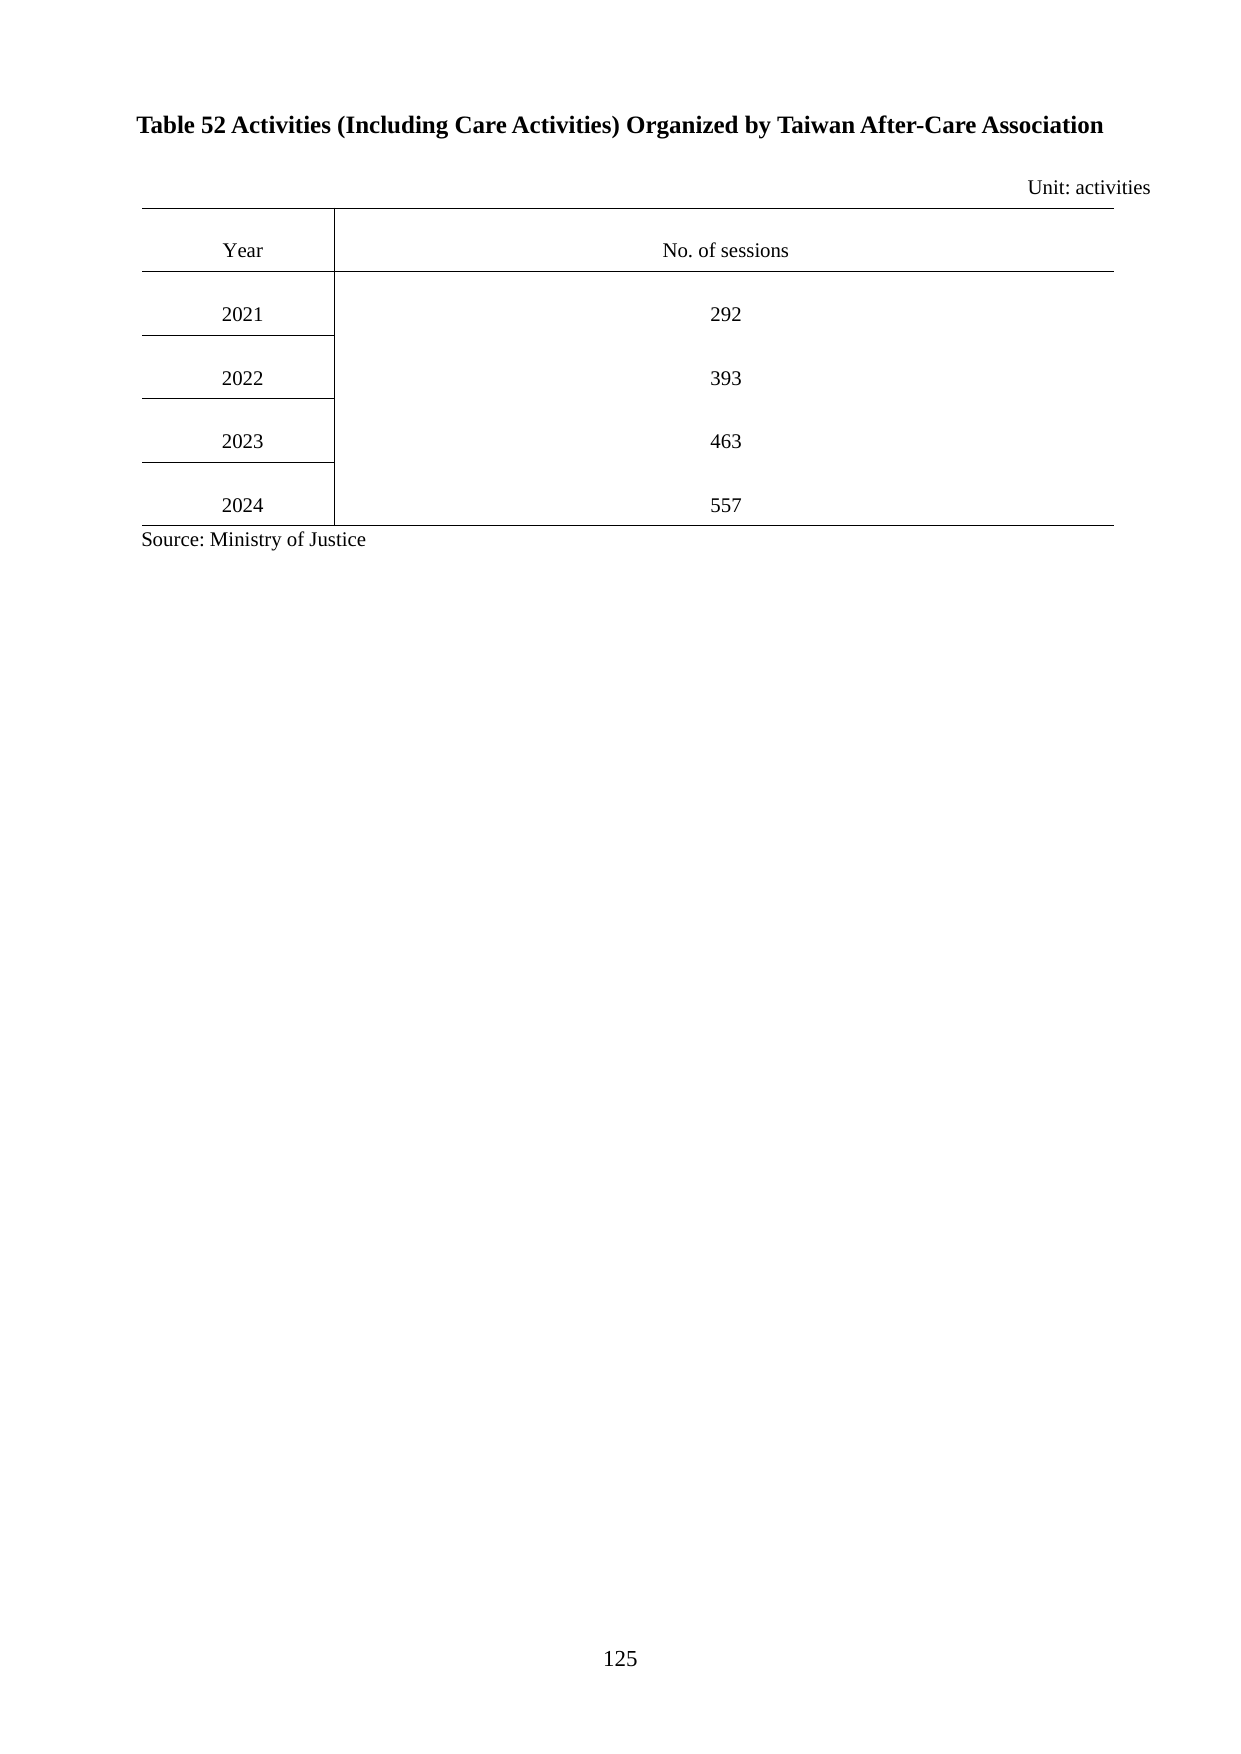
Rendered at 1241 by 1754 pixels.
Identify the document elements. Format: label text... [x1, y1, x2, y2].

table_cell 2024 [142, 463, 334, 525]
text Source: Ministry of Justice [89, 526, 1151, 551]
text Unit: activities [89, 145, 1152, 208]
table_header Year [142, 209, 334, 271]
table_cell 2023 [142, 399, 334, 462]
table_cell 393 [335, 335, 1113, 398]
table_cell 292 [335, 272, 1113, 335]
text Table 52 Activities (Including Care Activities) Organized by Taiwan After-Care Association [89, 83, 1151, 145]
table_cell 2021 [142, 272, 334, 335]
table_header No. of sessions [335, 209, 1113, 271]
table_cell 2022 [142, 336, 334, 398]
table_cell 557 [335, 462, 1113, 525]
table_cell 463 [335, 398, 1113, 462]
